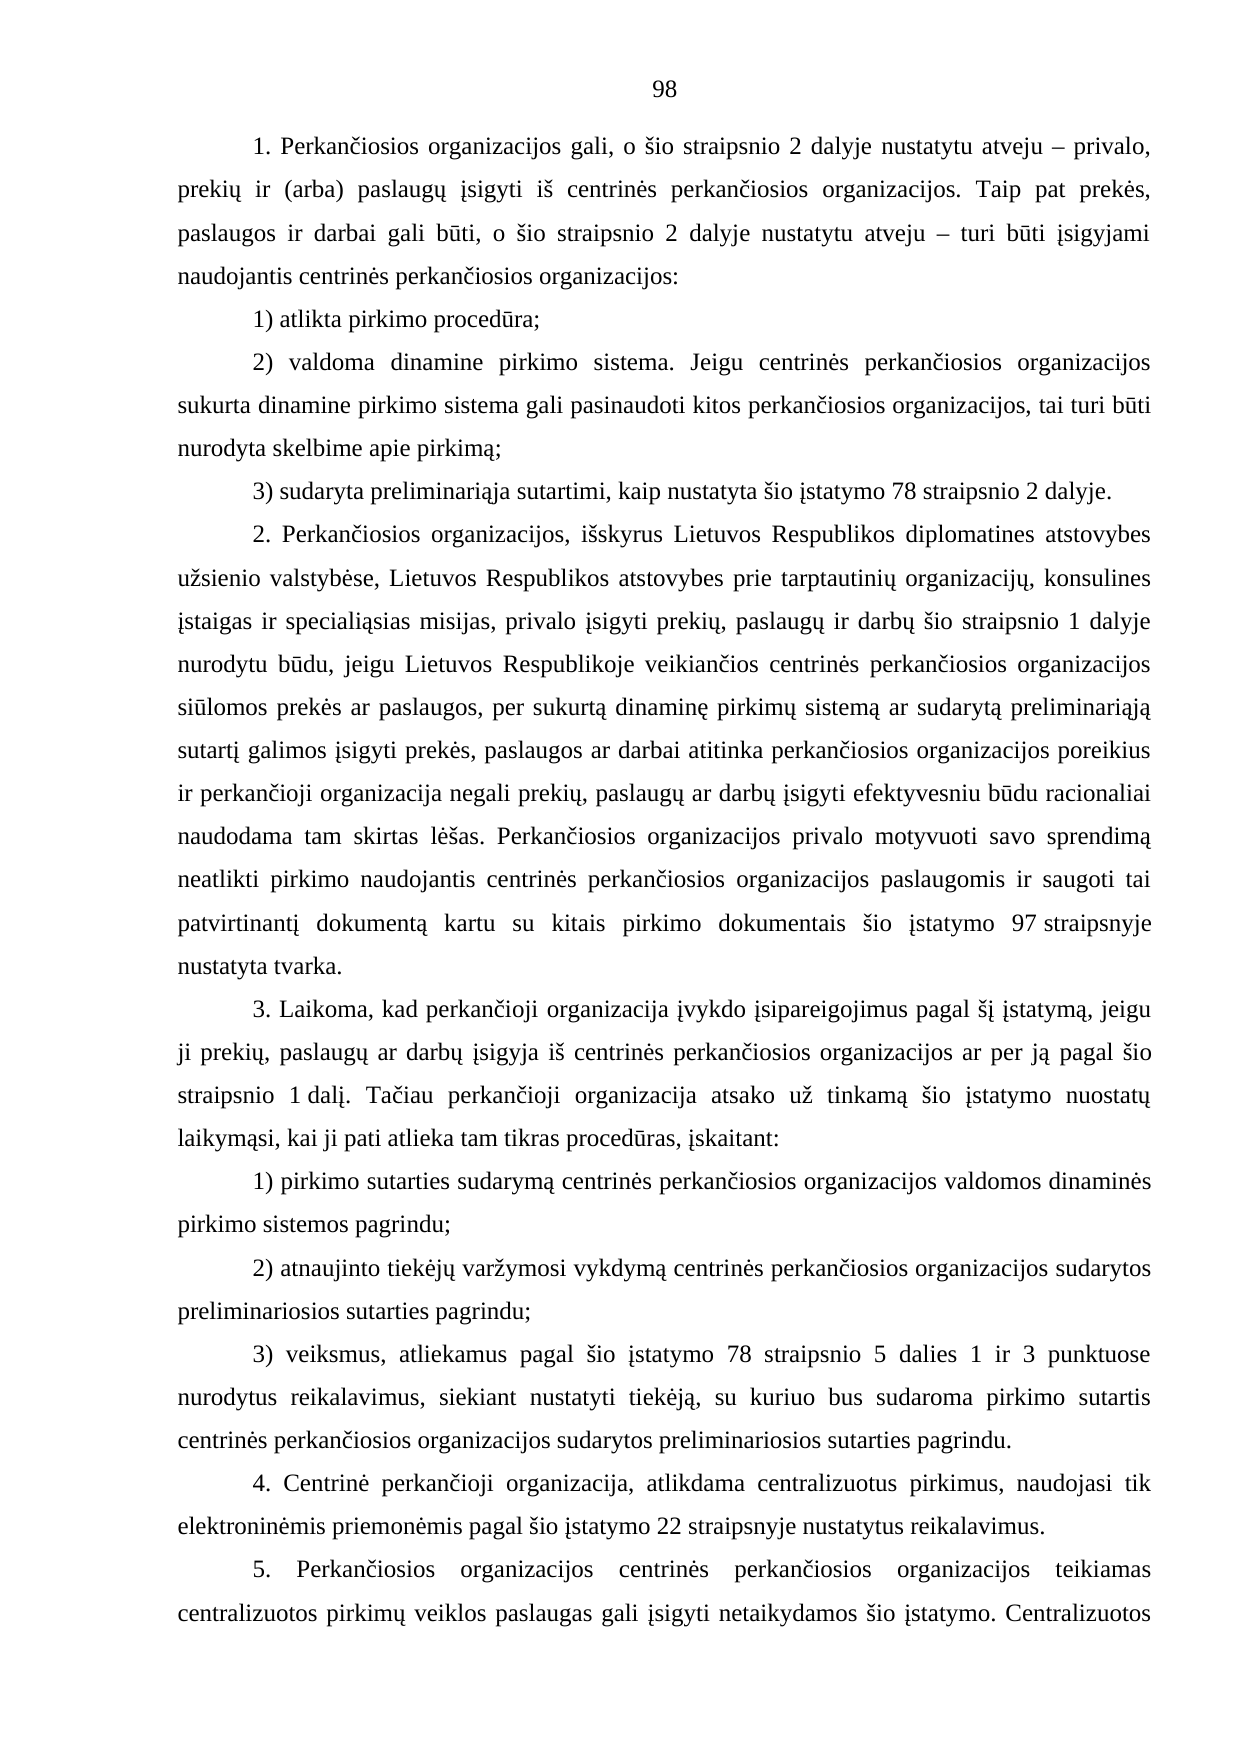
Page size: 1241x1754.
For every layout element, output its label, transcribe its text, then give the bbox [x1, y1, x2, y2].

text 5. Perkančiosios organizacijos centrinės perkančiosios organizacijos teikiamas centralizuotos pirkimų veiklos paslaugas gali įsigyti netaikydamos šio įstatymo. Centralizuotos [177, 1554, 1152, 1626]
text 3) sudaryta preliminariąja sutartimi, kaip nustatyta šio įstatymo 78 straipsnio 2 dalyje. [177, 476, 1152, 505]
text 1) pirkimo sutarties sudarymą centrinės perkančiosios organizacijos valdomos dinaminės pirkimo sistemos pagrindu; [177, 1166, 1152, 1238]
text 2) valdoma dinamine pirkimo sistema. Jeigu centrinės perkančiosios organizacijos sukurta dinamine pirkimo sistema gali pasinaudoti kitos perkančiosios organizacijos, tai turi būti nurodyta skelbime apie pirkimą; [177, 347, 1152, 462]
text 2) atnaujinto tiekėjų varžymosi vykdymą centrinės perkančiosios organizacijos sudarytos preliminariosios sutarties pagrindu; [177, 1253, 1152, 1324]
text 3. Laikoma, kad perkančioji organizacija įvykdo įsipareigojimus pagal šį įstatymą, jeigu ji prekių, paslaugų ar darbų įsigyja iš centrinės perkančiosios organizacijos ar per ją pagal šio straipsnio 1 dalį. Tačiau perkančioji organizacija atsako už tinkamą šio įstatymo nuostatų laikymąsi, kai ji pati atlieka tam tikras procedūras, įskaitant: [177, 994, 1152, 1152]
text 2. Perkančiosios organizacijos, išskyrus Lietuvos Respublikos diplomatines atstovybes užsienio valstybėse, Lietuvos Respublikos atstovybes prie tarptautinių organizacijų, konsulines įstaigas ir specialiąsias misijas, privalo įsigyti prekių, paslaugų ir darbų šio straipsnio 1 dalyje nurodytu būdu, jeigu Lietuvos Respublikoje veikiančios centrinės perkančiosios organizacijos siūlomos prekės ar paslaugos, per sukurtą dinaminę pirkimų sistemą ar sudarytą preliminariąją sutartį galimos įsigyti prekės, paslaugos ar darbai atitinka perkančiosios organizacijos poreikius ir perkančioji organizacija negali prekių, paslaugų ar darbų įsigyti efektyvesniu būdu racionaliai naudodama tam skirtas lėšas. Perkančiosios organizacijos privalo motyvuoti savo sprendimą neatlikti pirkimo naudojantis centrinės perkančiosios organizacijos paslaugomis ir saugoti tai patvirtinantį dokumentą kartu su kitais pirkimo dokumentais šio įstatymo 97 straipsnyje nustatyta tvarka. [177, 519, 1152, 979]
text 1. Perkančiosios organizacijos gali, o šio straipsnio 2 dalyje nustatytu atveju – privalo, prekių ir (arba) paslaugų įsigyti iš centrinės perkančiosios organizacijos. Taip pat prekės, paslaugos ir darbai gali būti, o šio straipsnio 2 dalyje nustatytu atveju – turi būti įsigyjami naudojantis centrinės perkančiosios organizacijos: [177, 131, 1152, 289]
text 1) atlikta pirkimo procedūra; [177, 304, 1152, 333]
text 4. Centrinė perkančioji organizacija, atlikdama centralizuotus pirkimus, naudojasi tik elektroninėmis priemonėmis pagal šio įstatymo 22 straipsnyje nustatytus reikalavimus. [177, 1468, 1152, 1540]
text 3) veiksmus, atliekamus pagal šio įstatymo 78 straipsnio 5 dalies 1 ir 3 punktuose nurodytus reikalavimus, siekiant nustatyti tiekėją, su kuriuo bus sudaroma pirkimo sutartis centrinės perkančiosios organizacijos sudarytos preliminariosios sutarties pagrindu. [177, 1339, 1152, 1454]
